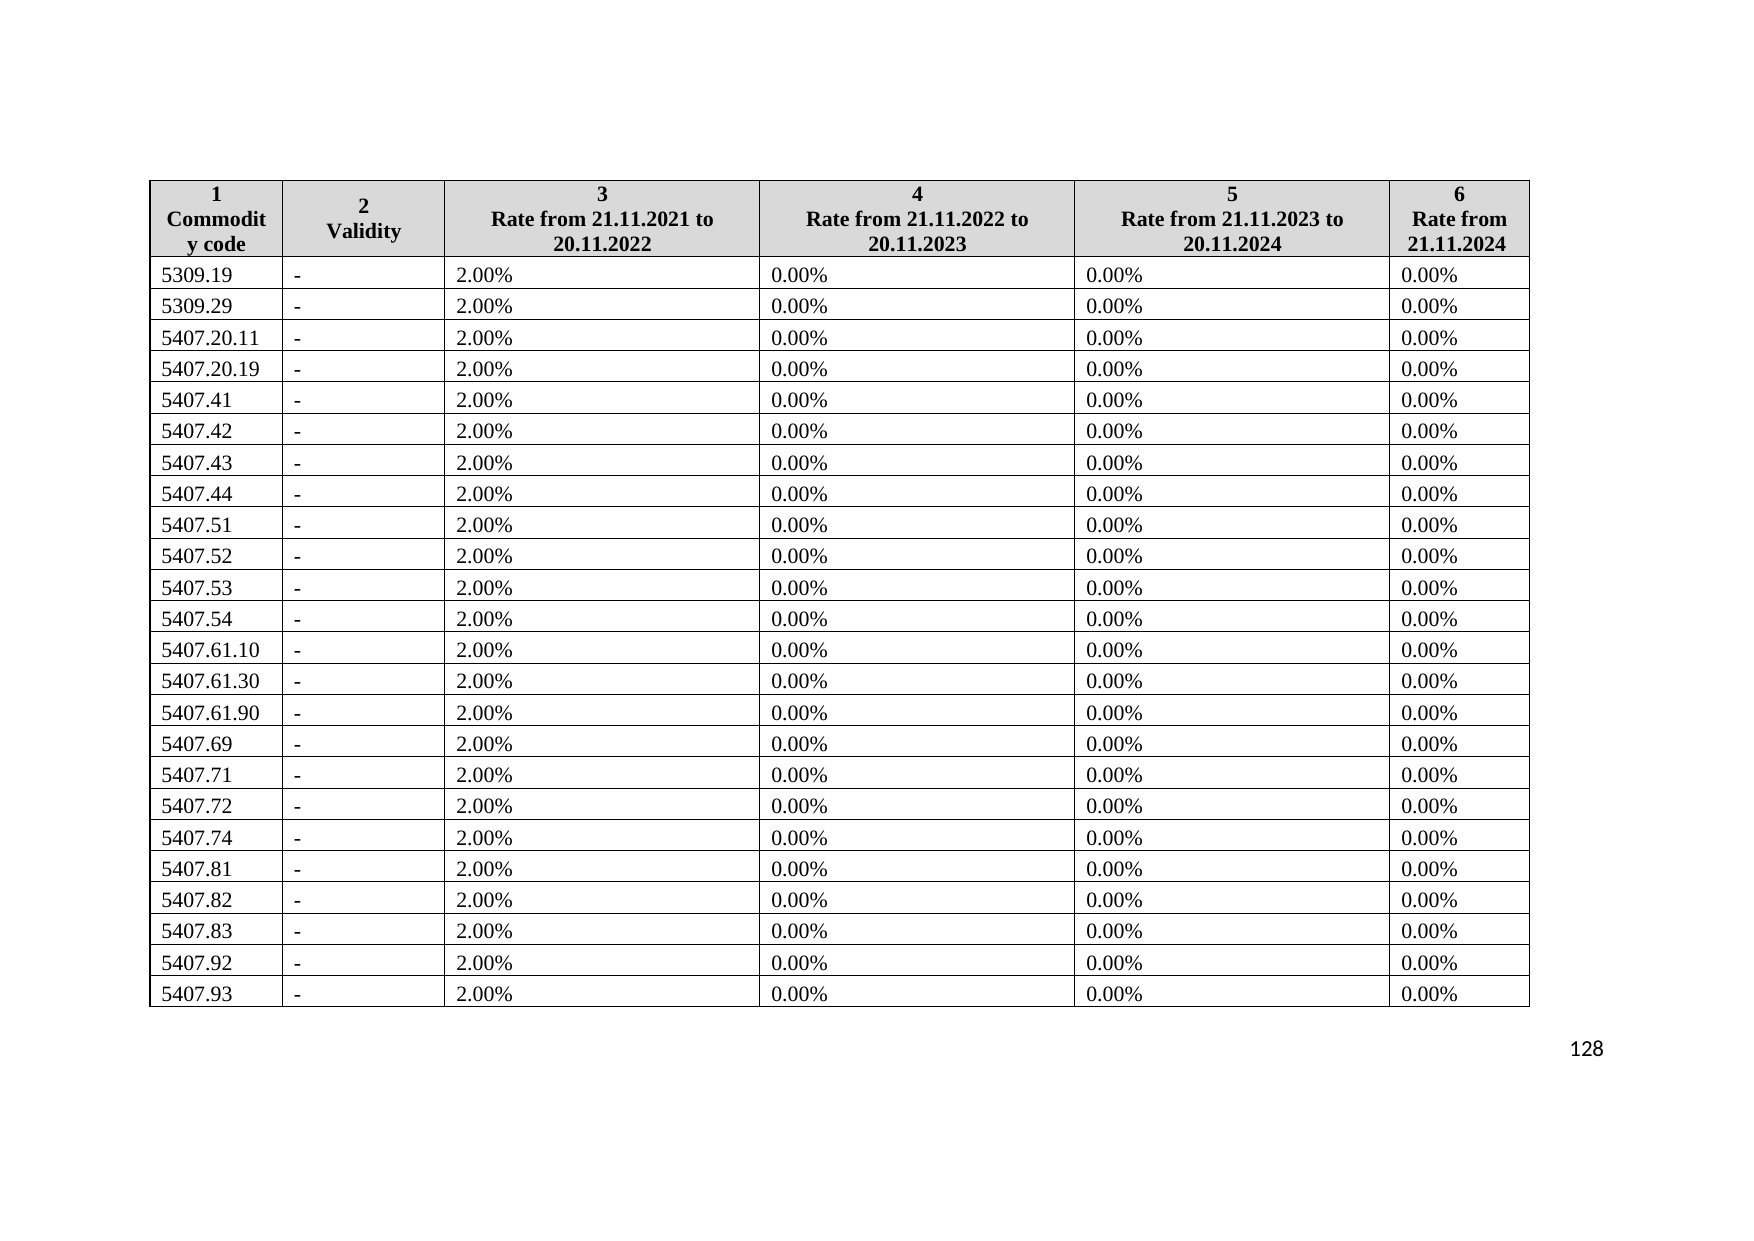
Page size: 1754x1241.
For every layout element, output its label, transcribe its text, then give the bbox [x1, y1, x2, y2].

table_cell 0.00% [1390, 914, 1529, 944]
table_cell 0.00% [760, 320, 1074, 350]
table_cell 0.00% [1390, 664, 1529, 694]
table_cell 0.00% [760, 257, 1074, 287]
table_cell 5407.61.30 [151, 664, 282, 694]
table_cell 0.00% [1390, 757, 1529, 787]
table_cell 5407.81 [151, 851, 282, 881]
table_cell 0.00% [760, 507, 1074, 537]
table_cell 2.00% [445, 476, 759, 506]
table_cell 0.00% [1075, 945, 1389, 975]
table_cell 0.00% [1075, 820, 1389, 850]
table_cell 0.00% [1075, 570, 1389, 600]
table_cell - [283, 945, 444, 975]
table_cell 0.00% [1390, 945, 1529, 975]
table_cell 0.00% [1390, 820, 1529, 850]
table_cell 5407.42 [151, 414, 282, 444]
table_cell 0.00% [1075, 976, 1389, 1006]
table_cell 5407.54 [151, 601, 282, 631]
table_cell 0.00% [760, 976, 1074, 1006]
table_cell - [283, 289, 444, 319]
table_cell 5309.19 [151, 257, 282, 287]
table_cell 2.00% [445, 414, 759, 444]
table_cell 0.00% [1075, 789, 1389, 819]
table_cell 0.00% [760, 882, 1074, 912]
table_header 4 Rate from 21.11.2022 to 20.11.2023 [760, 181, 1074, 256]
table_cell 2.00% [445, 570, 759, 600]
table_cell 2.00% [445, 757, 759, 787]
table_cell 0.00% [760, 757, 1074, 787]
table_cell - [283, 601, 444, 631]
table_cell 0.00% [1390, 632, 1529, 662]
table_cell 0.00% [1075, 289, 1389, 319]
table_cell - [283, 757, 444, 787]
table_cell - [283, 414, 444, 444]
table_cell 0.00% [1075, 507, 1389, 537]
table_cell 2.00% [445, 664, 759, 694]
table_cell 0.00% [760, 914, 1074, 944]
table_cell 0.00% [1390, 695, 1529, 725]
table_cell 0.00% [1390, 851, 1529, 881]
table_cell 0.00% [1390, 320, 1529, 350]
table_cell - [283, 445, 444, 475]
table_cell 2.00% [445, 445, 759, 475]
table_cell 2.00% [445, 539, 759, 569]
table_cell 0.00% [760, 351, 1074, 381]
table_cell 0.00% [1390, 414, 1529, 444]
table_cell - [283, 976, 444, 1006]
table_cell 5407.20.19 [151, 351, 282, 381]
table_cell 2.00% [445, 695, 759, 725]
table_cell 0.00% [1075, 632, 1389, 662]
table_cell 5407.51 [151, 507, 282, 537]
table_cell 2.00% [445, 632, 759, 662]
table_cell 0.00% [1390, 726, 1529, 756]
table_cell 2.00% [445, 382, 759, 412]
table_cell 2.00% [445, 945, 759, 975]
table_cell - [283, 382, 444, 412]
table_cell 0.00% [760, 726, 1074, 756]
table_cell 5407.20.11 [151, 320, 282, 350]
table_cell - [283, 476, 444, 506]
table_cell 2.00% [445, 507, 759, 537]
table_cell 2.00% [445, 820, 759, 850]
table_cell 0.00% [760, 820, 1074, 850]
table_cell 0.00% [760, 539, 1074, 569]
table_cell 0.00% [1390, 289, 1529, 319]
table_cell 2.00% [445, 851, 759, 881]
table_cell 5407.61.90 [151, 695, 282, 725]
table_cell 0.00% [1075, 539, 1389, 569]
table_cell 0.00% [1390, 351, 1529, 381]
table_cell 0.00% [760, 570, 1074, 600]
table_cell 0.00% [1075, 257, 1389, 287]
table_cell 0.00% [760, 289, 1074, 319]
table_cell 5407.93 [151, 976, 282, 1006]
table_cell 2.00% [445, 289, 759, 319]
table_cell 0.00% [1390, 570, 1529, 600]
table_cell - [283, 570, 444, 600]
table_cell 5407.52 [151, 539, 282, 569]
table_cell 5309.29 [151, 289, 282, 319]
table_cell 0.00% [1075, 445, 1389, 475]
table_cell - [283, 351, 444, 381]
table_cell 0.00% [1075, 695, 1389, 725]
table_header 6 Rate from 21.11.2024 [1390, 181, 1529, 256]
table_cell 0.00% [1075, 757, 1389, 787]
table_cell 5407.83 [151, 914, 282, 944]
table_cell - [283, 507, 444, 537]
table_cell 0.00% [1075, 601, 1389, 631]
table_cell 0.00% [1075, 320, 1389, 350]
table_cell 2.00% [445, 351, 759, 381]
table_cell 0.00% [760, 445, 1074, 475]
table_cell - [283, 820, 444, 850]
table_cell 0.00% [1075, 851, 1389, 881]
table_cell 0.00% [1075, 914, 1389, 944]
table_cell 5407.82 [151, 882, 282, 912]
table_cell 5407.44 [151, 476, 282, 506]
table_cell - [283, 882, 444, 912]
table_cell 0.00% [1390, 789, 1529, 819]
table_cell 0.00% [760, 414, 1074, 444]
table_cell 0.00% [1390, 882, 1529, 912]
table_cell - [283, 257, 444, 287]
table_cell 0.00% [1390, 976, 1529, 1006]
table_cell 0.00% [760, 851, 1074, 881]
table_cell 0.00% [760, 632, 1074, 662]
table_cell 0.00% [1075, 414, 1389, 444]
table_cell 2.00% [445, 726, 759, 756]
table_cell 0.00% [1075, 664, 1389, 694]
table_cell 0.00% [760, 601, 1074, 631]
table_cell - [283, 664, 444, 694]
table_cell 5407.74 [151, 820, 282, 850]
table_cell 0.00% [1075, 382, 1389, 412]
table_cell - [283, 632, 444, 662]
table_cell 5407.72 [151, 789, 282, 819]
table_cell - [283, 726, 444, 756]
table_cell 5407.43 [151, 445, 282, 475]
table_cell 5407.61.10 [151, 632, 282, 662]
table_cell - [283, 789, 444, 819]
table_cell - [283, 914, 444, 944]
table_cell 0.00% [760, 695, 1074, 725]
table_cell - [283, 320, 444, 350]
table_cell 2.00% [445, 320, 759, 350]
table_cell 0.00% [760, 945, 1074, 975]
table_cell 5407.41 [151, 382, 282, 412]
table_cell 0.00% [1390, 507, 1529, 537]
table_cell 0.00% [1390, 445, 1529, 475]
table_cell 0.00% [760, 476, 1074, 506]
table_cell 2.00% [445, 257, 759, 287]
table_cell 0.00% [760, 382, 1074, 412]
table_cell - [283, 695, 444, 725]
table_cell 2.00% [445, 882, 759, 912]
table_cell 2.00% [445, 789, 759, 819]
table_cell 0.00% [1075, 726, 1389, 756]
table_cell 0.00% [1075, 882, 1389, 912]
table_header 1 Commodity code [151, 181, 282, 256]
table_header 3 Rate from 21.11.2021 to 20.11.2022 [445, 181, 759, 256]
table_cell 2.00% [445, 914, 759, 944]
table_cell 0.00% [760, 664, 1074, 694]
table_cell 5407.69 [151, 726, 282, 756]
table_cell 2.00% [445, 601, 759, 631]
table_cell 0.00% [1390, 382, 1529, 412]
table_header 5 Rate from 21.11.2023 to 20.11.2024 [1075, 181, 1389, 256]
table_cell 0.00% [1075, 351, 1389, 381]
table_cell 5407.71 [151, 757, 282, 787]
table_cell 0.00% [1390, 476, 1529, 506]
table_cell 0.00% [1390, 601, 1529, 631]
table_cell 2.00% [445, 976, 759, 1006]
table_cell - [283, 539, 444, 569]
table_cell 0.00% [1390, 257, 1529, 287]
table_cell 5407.53 [151, 570, 282, 600]
table_cell 5407.92 [151, 945, 282, 975]
table_cell 0.00% [760, 789, 1074, 819]
table_header 2 Validity [283, 181, 444, 256]
table_cell - [283, 851, 444, 881]
table_cell 0.00% [1075, 476, 1389, 506]
table_cell 0.00% [1390, 539, 1529, 569]
